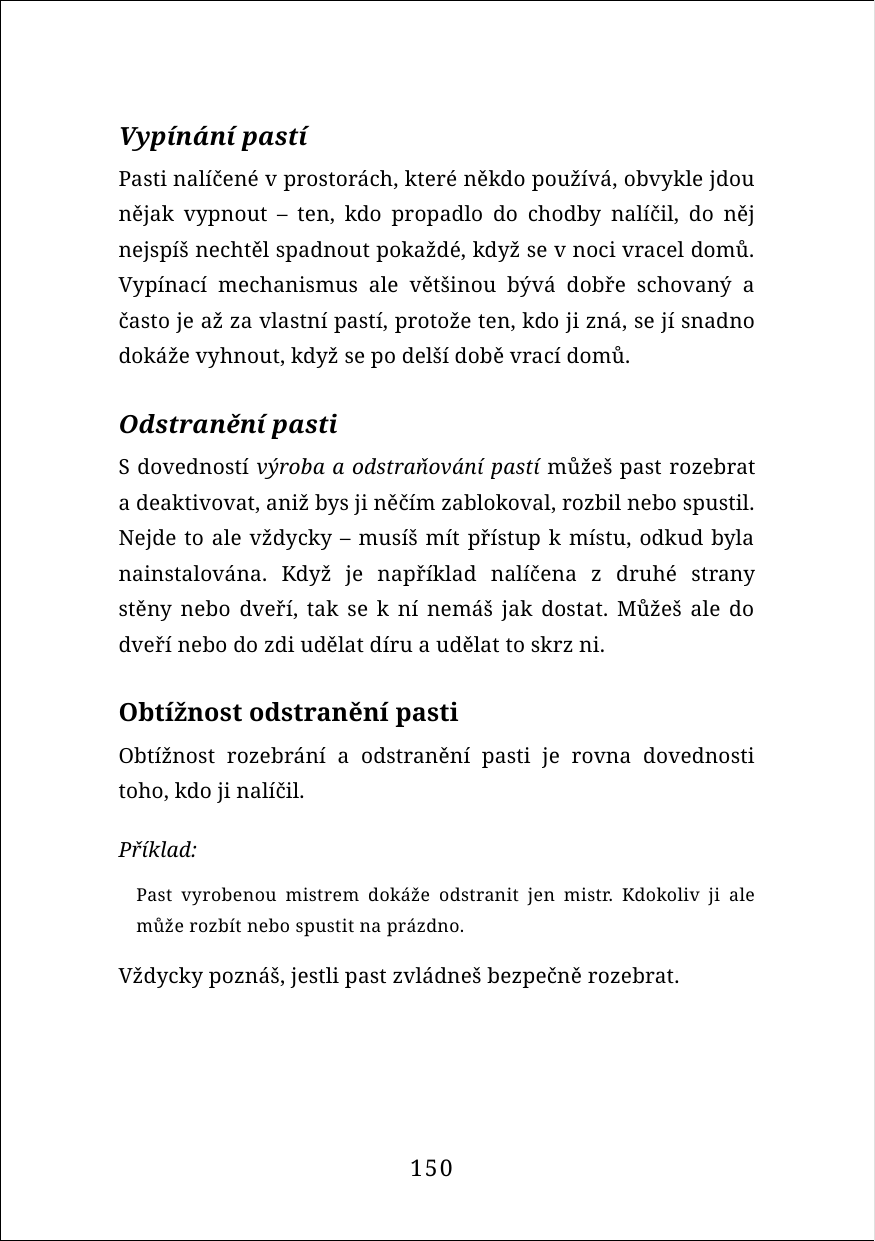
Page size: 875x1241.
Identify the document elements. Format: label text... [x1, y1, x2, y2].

subtitle Vypínání pastí [118, 118, 756, 152]
text Příklad: [118, 836, 756, 864]
text Pasti nalíčené v prostorách, které někdo používá, obvykle jdou nějak vypnout – ten, kdo propadlo do chodby nalíčil, do něj nejspíš nechtěl spadnout pokaždé, když se v noci vracel domů. Vypínací mechanismus ale většinou bývá dobře schovaný a často je až za vlastní pastí, protože ten, kdo ji zná, se jí snadno dokáže vyhnout, když se po delší době vrací domů. [118, 164, 756, 370]
text Past vyrobenou mistrem dokáže odstranit jen mistr. Kdokoliv ji ale může rozbít nebo spustit na prázdno. [136, 883, 756, 937]
text Vždycky poznáš, jestli past zvládneš bezpečně rozebrat. [118, 961, 756, 989]
subtitle Odstranění pasti [118, 407, 756, 441]
text Obtížnost rozebrání a odstranění pasti je rovna dovednosti toho, kdo ji nalíčil. [118, 741, 756, 805]
subtitle Obtížnost odstranění pasti [118, 695, 756, 729]
text S dovedností výroba a odstraňování pastí můžeš past rozebrat a deaktivovat, aniž bys ji něčím zablokoval, rozbil nebo spustil. Nejde to ale vždycky – musíš mít přístup k místu, odkud byla nainstalována. Když je například nalíčena z druhé strany stěny nebo dveří, tak se k ní nemáš jak dostat. Můžeš ale do dveří nebo do zdi udělat díru a udělat to skrz ni. [118, 452, 756, 658]
